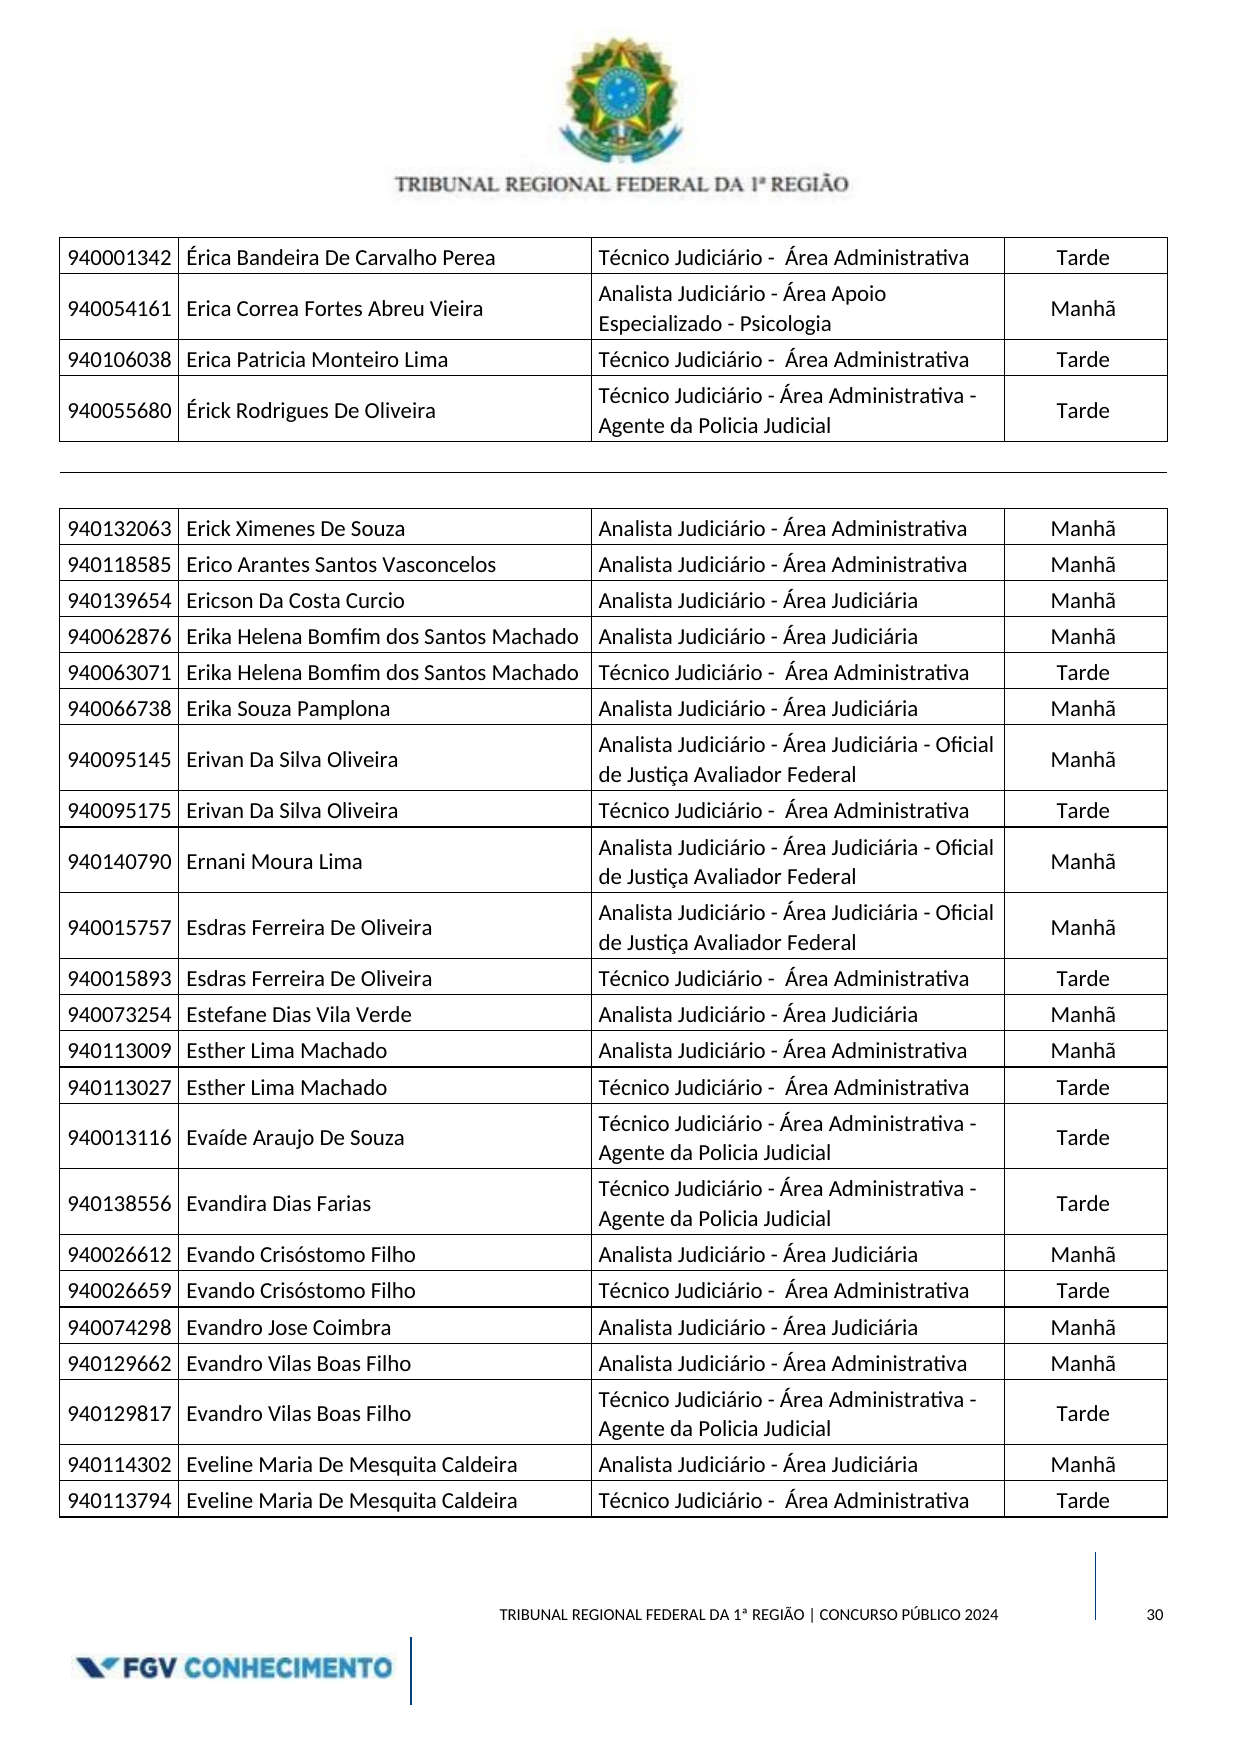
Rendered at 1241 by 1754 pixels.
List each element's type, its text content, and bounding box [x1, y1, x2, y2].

table_cell Tarde [1005, 238, 1167, 273]
table_cell Erick Ximenes De Souza [179, 509, 591, 544]
table_cell Tarde [1005, 1481, 1167, 1516]
table_cell Evando Crisóstomo Filho [179, 1271, 591, 1306]
table_cell Esther Lima Machado [179, 1068, 591, 1102]
table_cell Erika Souza Pamplona [179, 689, 591, 724]
table_cell Tarde [1005, 376, 1167, 441]
table_cell Técnico Judiciário - Área Administrativa - Agente da Policia Judicial [592, 1380, 1004, 1444]
table_cell Evandro Vilas Boas Filho [179, 1380, 591, 1444]
table_cell Técnico Judiciário - Área Administrativa [592, 1068, 1004, 1102]
table_cell 940138556 [60, 1169, 178, 1234]
table_cell Analista Judiciário - Área Judiciária [592, 1308, 1004, 1342]
table_cell 940074298 [60, 1308, 178, 1342]
table_cell 940015757 [60, 893, 178, 958]
table_cell 940073254 [60, 995, 178, 1030]
table_cell Tarde [1005, 1380, 1167, 1444]
table_cell Érica Bandeira De Carvalho Perea [179, 238, 591, 273]
table_cell Erika Helena Bomfim dos Santos Machado [179, 617, 591, 652]
table_cell Evandira Dias Farias [179, 1169, 591, 1234]
table_cell Analista Judiciário - Área Judiciária [592, 617, 1004, 652]
table_cell 940139654 [60, 581, 178, 616]
table_cell Tarde [1005, 1169, 1167, 1234]
table_cell 940015893 [60, 959, 178, 994]
table_cell 940001342 [60, 238, 178, 273]
table_cell Tarde [1005, 959, 1167, 994]
table_cell Manhã [1005, 893, 1167, 958]
table_cell Esther Lima Machado [179, 1031, 591, 1066]
table_cell 940054161 [60, 274, 178, 339]
table_cell 940132063 [60, 509, 178, 544]
table_header Cargo [591, 473, 1004, 508]
table_cell Analista Judiciário - Área Administrativa [592, 1344, 1004, 1378]
table_cell Manhã [1005, 725, 1167, 790]
table_cell Manhã [1005, 1344, 1167, 1378]
table_cell Manhã [1005, 995, 1167, 1030]
table_cell Ericson Da Costa Curcio [179, 581, 591, 616]
table_cell Analista Judiciário - Área Administrativa [592, 545, 1004, 580]
table_cell Manhã [1005, 581, 1167, 616]
table_cell Analista Judiciário - Área Judiciária - Oficial de Justiça Avaliador Federal [592, 893, 1004, 958]
table_cell 940113794 [60, 1481, 178, 1516]
table_cell 940129817 [60, 1380, 178, 1444]
table_cell Analista Judiciário - Área Judiciária [592, 995, 1004, 1030]
table_cell Erico Arantes Santos Vasconcelos [179, 545, 591, 580]
table_cell Técnico Judiciário - Área Administrativa [592, 1481, 1004, 1516]
table_cell Erivan Da Silva Oliveira [179, 791, 591, 826]
table_cell Manhã [1005, 545, 1167, 580]
table_cell Tarde [1005, 340, 1167, 375]
table_header Inscrição Nome [60, 473, 591, 508]
table_cell 940140790 [60, 828, 178, 892]
table_cell Esdras Ferreira De Oliveira [179, 959, 591, 994]
table_cell Estefane Dias Vila Verde [179, 995, 591, 1030]
table_cell Evaíde Araujo De Souza [179, 1104, 591, 1168]
table_cell Técnico Judiciário - Área Administrativa [592, 791, 1004, 826]
table_cell Técnico Judiciário - Área Administrativa [592, 959, 1004, 994]
table_cell Tarde [1005, 791, 1167, 826]
table_cell Analista Judiciário - Área Judiciária - Oficial de Justiça Avaliador Federal [592, 725, 1004, 790]
table_cell Manhã [1005, 828, 1167, 892]
table_cell Técnico Judiciário - Área Administrativa - Agente da Policia Judicial [592, 376, 1004, 441]
table_cell 940114302 [60, 1445, 178, 1480]
table_cell 940026659 [60, 1271, 178, 1306]
table_cell Analista Judiciário - Área Apoio Especializado - Psicologia [592, 274, 1004, 339]
table_cell Técnico Judiciário - Área Administrativa - Agente da Policia Judicial [592, 1104, 1004, 1168]
table_cell Evandro Jose Coimbra [179, 1308, 591, 1342]
table_cell Manhã [1005, 1031, 1167, 1066]
table_cell Ernani Moura Lima [179, 828, 591, 892]
table_cell Esdras Ferreira De Oliveira [179, 893, 591, 958]
table_cell Manhã [1005, 509, 1167, 544]
table_cell 940113009 [60, 1031, 178, 1066]
table_cell 940055680 [60, 376, 178, 441]
table_cell Técnico Judiciário - Área Administrativa [592, 1271, 1004, 1306]
table_cell Tarde [1005, 1068, 1167, 1102]
table_cell Analista Judiciário - Área Judiciária [592, 1235, 1004, 1270]
table_cell Érick Rodrigues De Oliveira [179, 376, 591, 441]
table_cell Técnico Judiciário - Área Administrativa - Agente da Policia Judicial [592, 1169, 1004, 1234]
table_cell 940095175 [60, 791, 178, 826]
table_cell Manhã [1005, 274, 1167, 339]
table_cell Manhã [1005, 689, 1167, 724]
table_cell Técnico Judiciário - Área Administrativa [592, 238, 1004, 273]
table_cell 940063071 [60, 653, 178, 688]
table_header Turno de Prova [1005, 473, 1167, 508]
table_cell 940095145 [60, 725, 178, 790]
table_cell 940062876 [60, 617, 178, 652]
table_cell Eveline Maria De Mesquita Caldeira [179, 1481, 591, 1516]
table_cell Analista Judiciário - Área Administrativa [592, 509, 1004, 544]
table_cell Tarde [1005, 1104, 1167, 1168]
table_cell Analista Judiciário - Área Judiciária [592, 1445, 1004, 1480]
table_cell Técnico Judiciário - Área Administrativa [592, 340, 1004, 375]
table_cell Eveline Maria De Mesquita Caldeira [179, 1445, 591, 1480]
table_cell Analista Judiciário - Área Judiciária [592, 581, 1004, 616]
table_cell Evando Crisóstomo Filho [179, 1235, 591, 1270]
table_cell Analista Judiciário - Área Administrativa [592, 1031, 1004, 1066]
table_cell Manhã [1005, 1235, 1167, 1270]
table_cell Técnico Judiciário - Área Administrativa [592, 653, 1004, 688]
table_cell 940026612 [60, 1235, 178, 1270]
table_cell Manhã [1005, 1308, 1167, 1342]
table_cell 940106038 [60, 340, 178, 375]
table_cell 940013116 [60, 1104, 178, 1168]
table_cell Manhã [1005, 1445, 1167, 1480]
table_cell Manhã [1005, 617, 1167, 652]
table_cell 940129662 [60, 1344, 178, 1378]
table_cell Erika Helena Bomfim dos Santos Machado [179, 653, 591, 688]
table_cell Tarde [1005, 1271, 1167, 1306]
table_cell Tarde [1005, 653, 1167, 688]
table_cell Analista Judiciário - Área Judiciária [592, 689, 1004, 724]
table_cell Analista Judiciário - Área Judiciária - Oficial de Justiça Avaliador Federal [592, 828, 1004, 892]
table_cell Erivan Da Silva Oliveira [179, 725, 591, 790]
table_cell 940066738 [60, 689, 178, 724]
table_cell 940118585 [60, 545, 178, 580]
table_cell Evandro Vilas Boas Filho [179, 1344, 591, 1378]
table_cell Erica Correa Fortes Abreu Vieira [179, 274, 591, 339]
table_cell 940113027 [60, 1068, 178, 1102]
table_cell Erica Patricia Monteiro Lima [179, 340, 591, 375]
